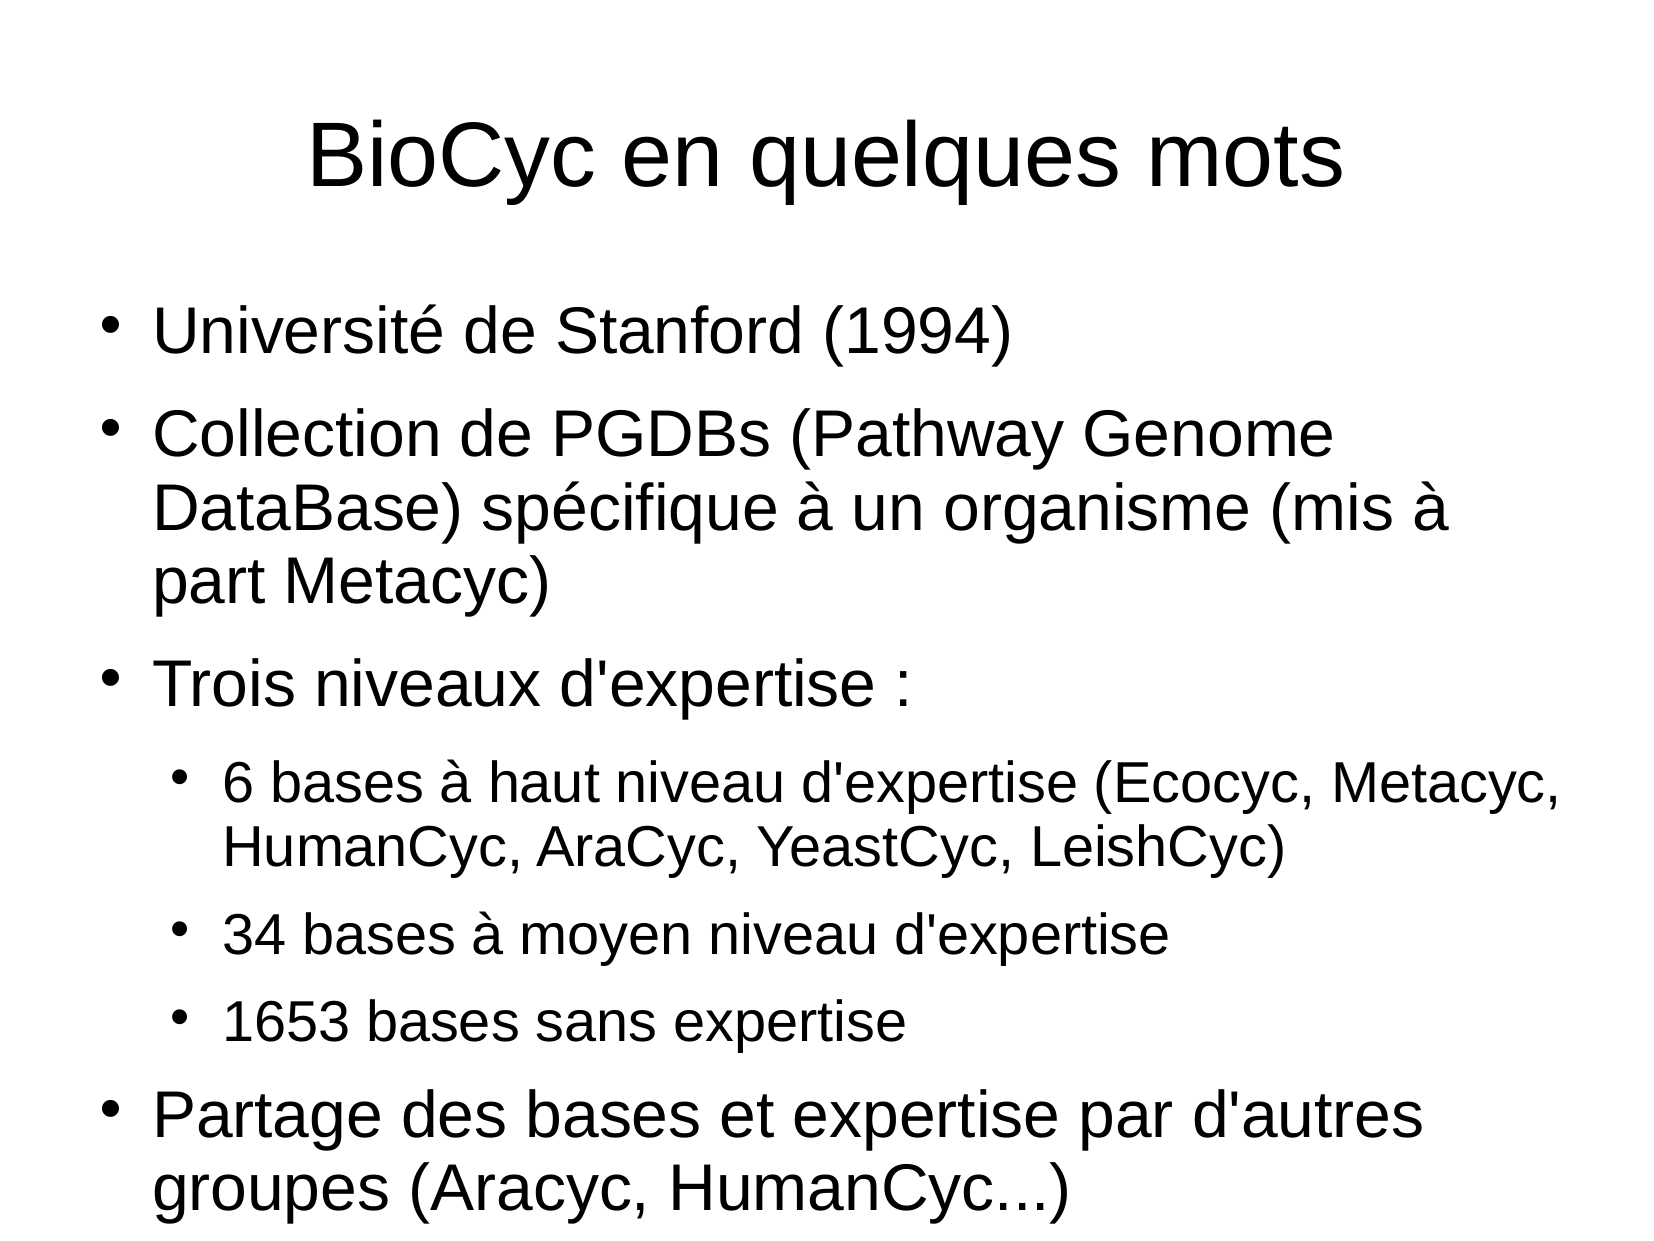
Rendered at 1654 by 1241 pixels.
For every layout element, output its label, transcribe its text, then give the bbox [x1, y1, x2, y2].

title BioCyc en quelques mots [82, 49, 1571, 257]
list Université de Stanford (1994) Collection de PGDBs (Pathway Genome DataBase) spécifique à un organisme (mis à part Metacyc) Trois niveaux d'expertise : 6 bases à haut niveau d'expertise (Ecocyc, Metacyc, HumanCyc, AraCyc, YeastCyc, LeishCyc) 34 bases à moyen niveau d'expertise 1653 bases sans expertise Partage des bases et expertise par d'autres groupes (Aracyc, HumanCyc...) [82, 290, 1571, 1236]
